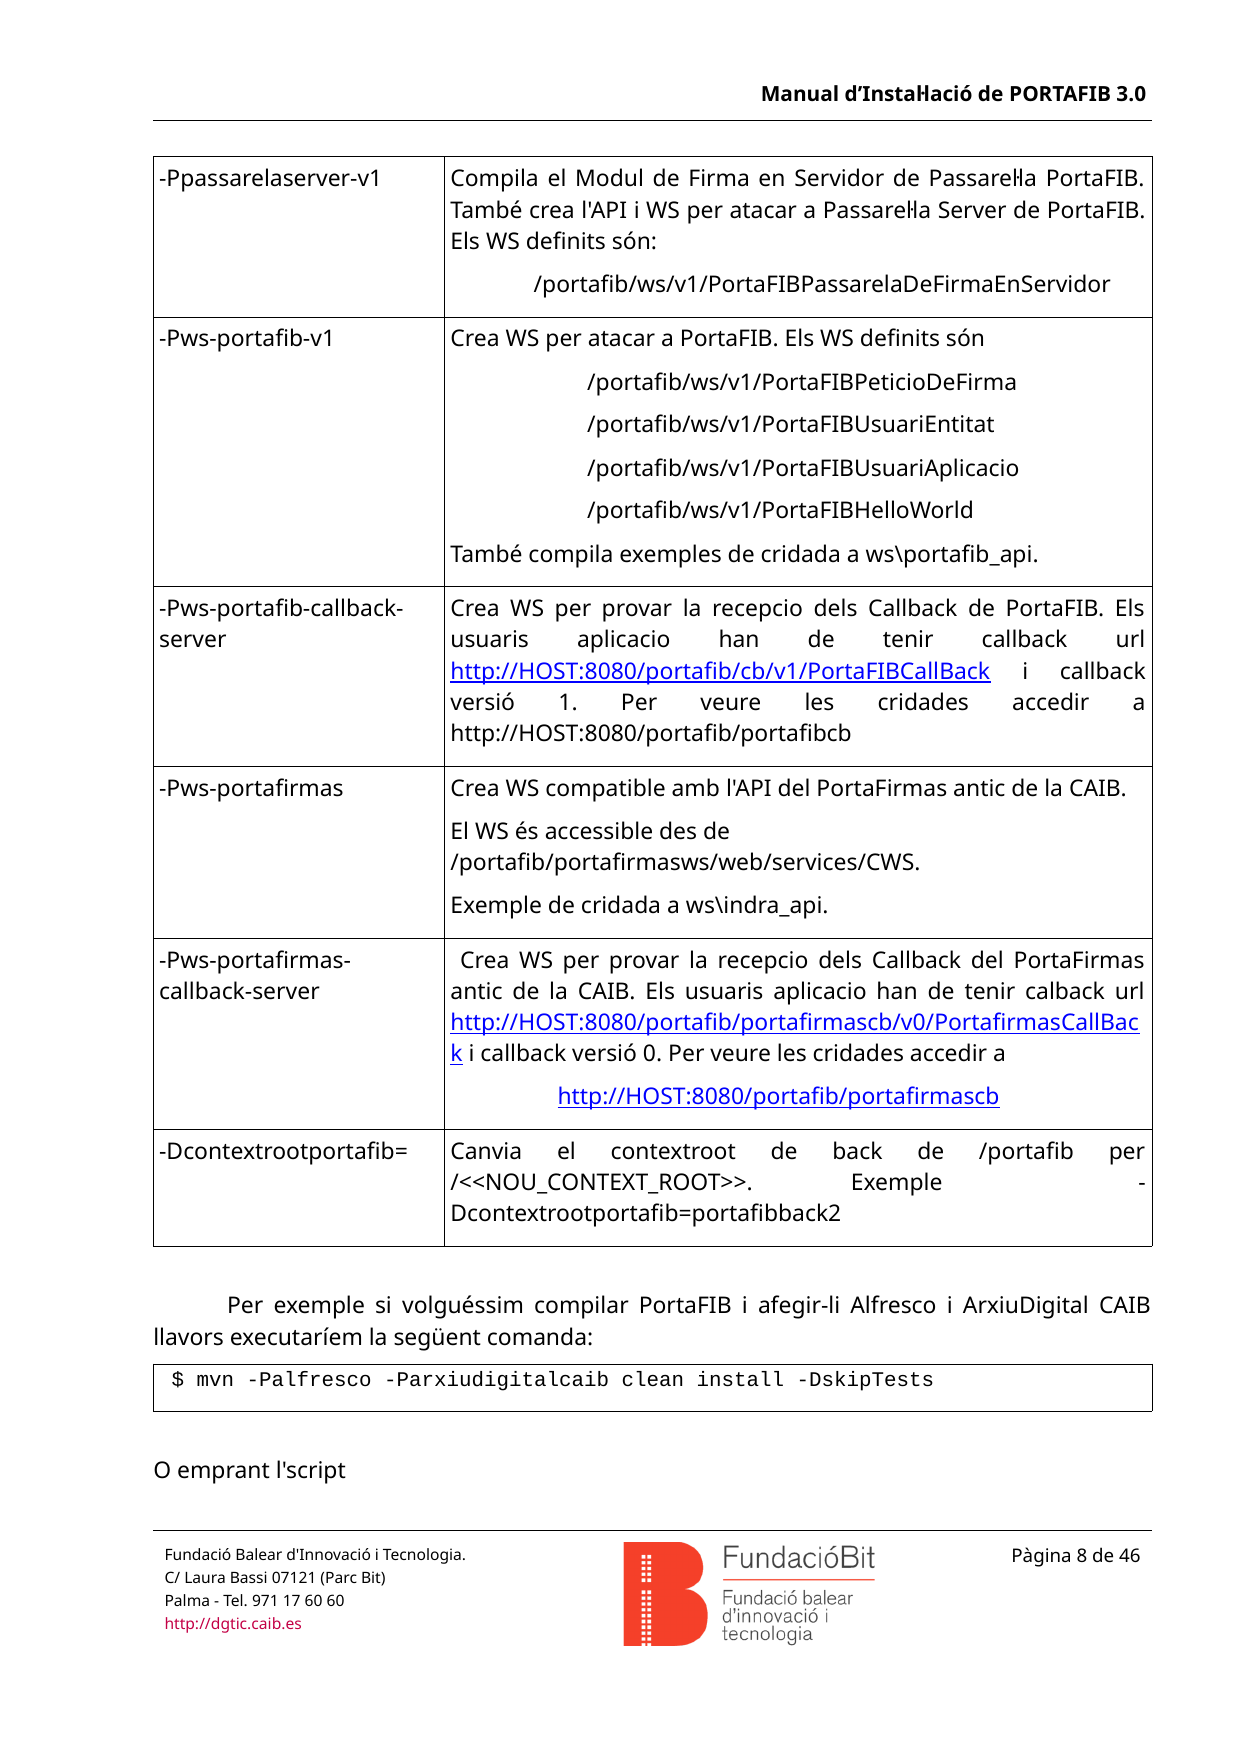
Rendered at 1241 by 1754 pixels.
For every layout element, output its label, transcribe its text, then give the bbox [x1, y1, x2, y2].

table_cell Compila el Modul de Firma en Servidor de Passarel·la PortaFIB. També crea l'API i WS per atacar a Passarel·la Server de PortaFIB. Els WS definits són: /portafib/ws/v1/PortaFIBPassarelaDeFirmaEnServidor [445, 157, 1152, 317]
table_cell -Dcontextrootportafib= [154, 1130, 444, 1246]
table_cell Crea WS per provar la recepcio dels Callback de PortaFIB. Els usuaris aplicacio han de tenir callback url http://HOST:8080/portafib/cb/v1/PortaFIBCallBack i callback versió 1. Per veure les cridades accedir a http://HOST:8080/portafib/portafibcb [445, 587, 1152, 766]
table_cell Crea WS per atacar a PortaFIB. Els WS definits són /portafib/ws/v1/PortaFIBPeticioDeFirma /portafib/ws/v1/PortaFIBUsuariEntitat /portafib/ws/v1/PortaFIBUsuariAplicacio /portafib/ws/v1/PortaFIBHelloWorld També compila exemples de cridada a ws\portafib_api. [445, 318, 1152, 586]
table_cell -Pws-portafib-callback-server [154, 587, 444, 766]
table_header $ mvn -Palfresco -Parxiudigitalcaib clean install -DskipTests [154, 1365, 1152, 1411]
picture [623, 1542, 875, 1646]
table_cell -Ppassarelaserver-v1 [154, 157, 444, 317]
text O emprant l'script [153, 1454, 1152, 1485]
table_cell -Pws-portafirmas-callback-server [154, 939, 444, 1129]
table_cell Crea WS per provar la recepcio dels Callback del PortaFirmas antic de la CAIB. Els usuaris aplicacio han de tenir calback url http://HOST:8080/portafib/portafirmascb/v0/PortafirmasCallBack i callback versió 0. Per veure les cridades accedir a http://HOST:8080/portafib/portafirmascb [445, 939, 1152, 1129]
text Per exemple si volguéssim compilar PortaFIB i afegir-li Alfresco i ArxiuDigital CAIB llavors executaríem la següent comanda: [153, 1289, 1152, 1352]
table_cell Canvia el contextroot de back de /portafib per /<<NOU_CONTEXT_ROOT>>. Exemple -Dcontextrootportafib=portafibback2 [445, 1130, 1152, 1246]
table_cell -Pws-portafib-v1 [154, 318, 444, 586]
table_cell Crea WS compatible amb l'API del PortaFirmas antic de la CAIB. El WS és accessible des de /portafib/portafirmasws/web/services/CWS. Exemple de cridada a ws\indra_api. [445, 767, 1152, 938]
table_cell -Pws-portafirmas [154, 767, 444, 938]
